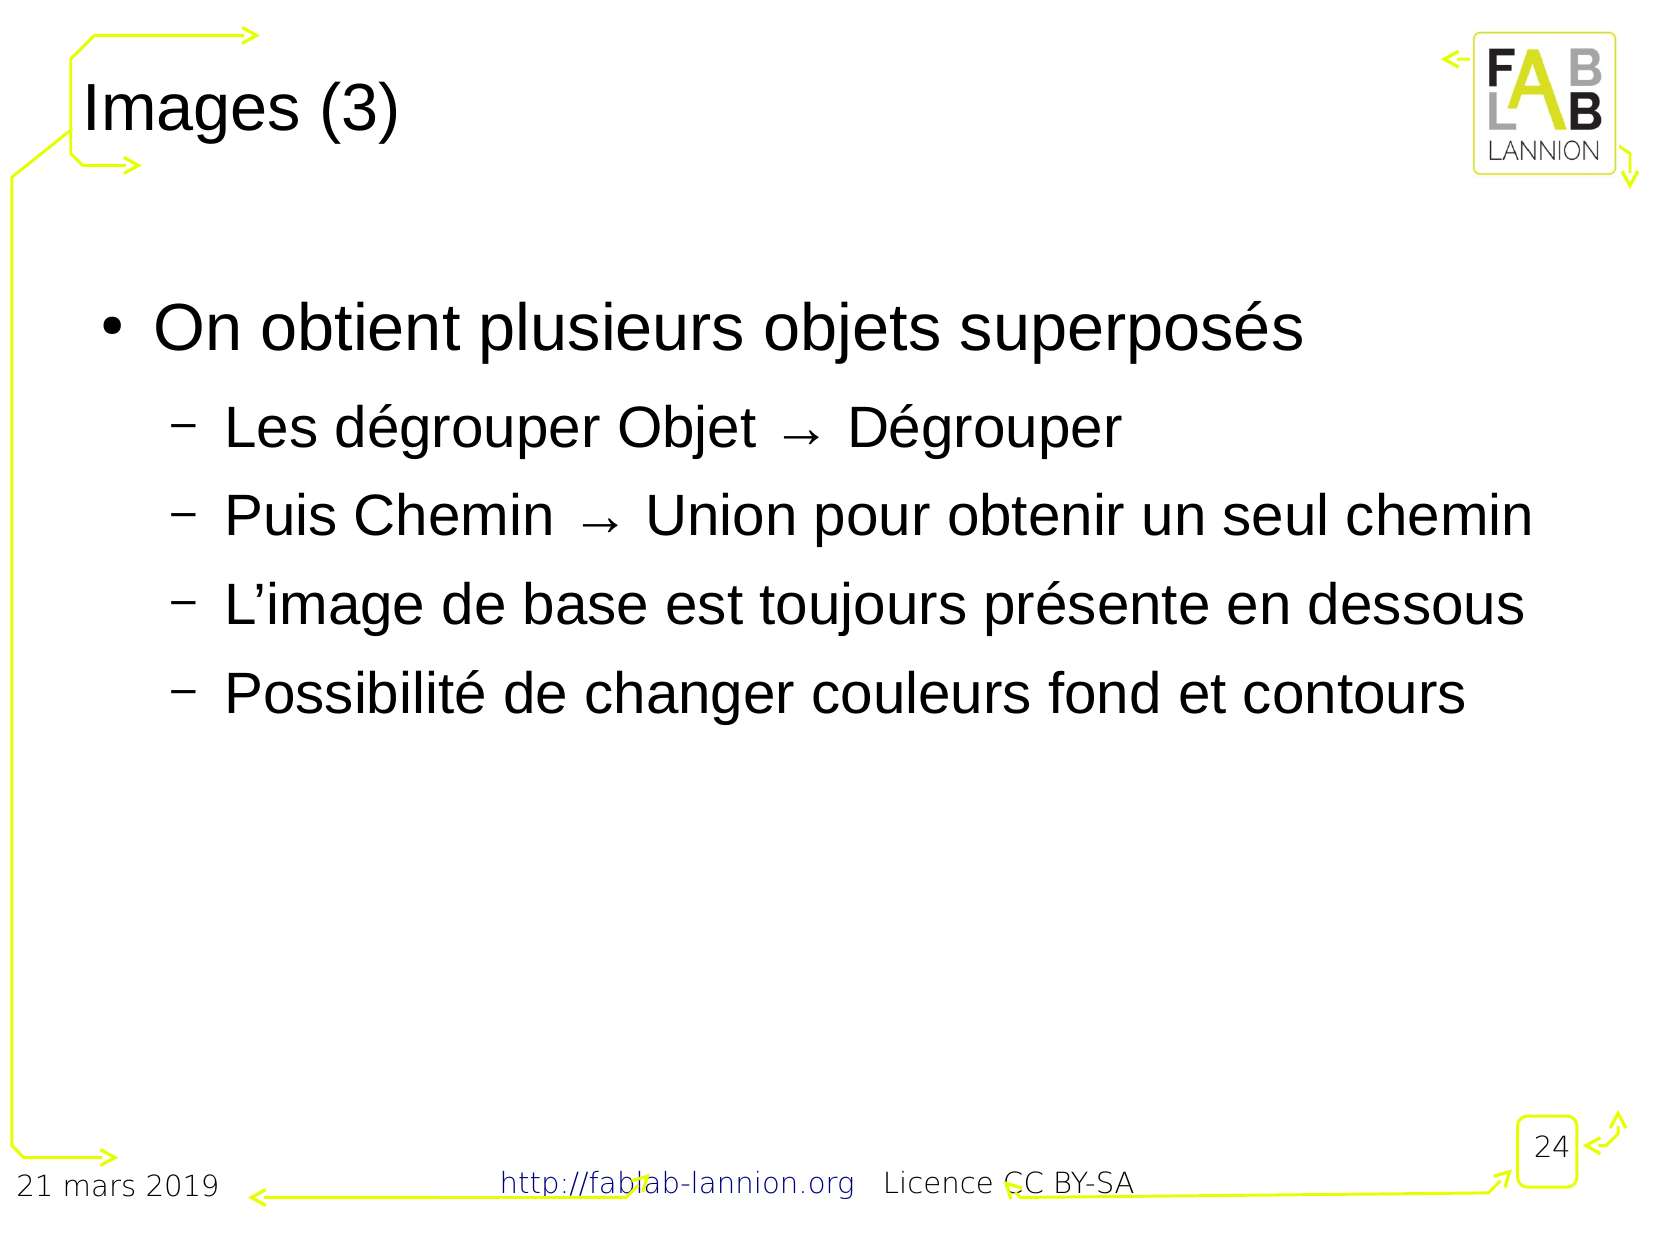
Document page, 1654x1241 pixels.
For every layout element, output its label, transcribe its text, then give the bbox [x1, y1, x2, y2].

title Images (3) [82, 49, 1441, 166]
list On obtient plusieurs objets superposés Les dégrouper Objet → Dégrouper Puis Chemin → Union pour obtenir un seul chemin L’image de base est toujours présente en dessous Possibilité de changer couleurs fond et contours [82, 290, 1571, 1010]
picture [1470, 29, 1619, 178]
